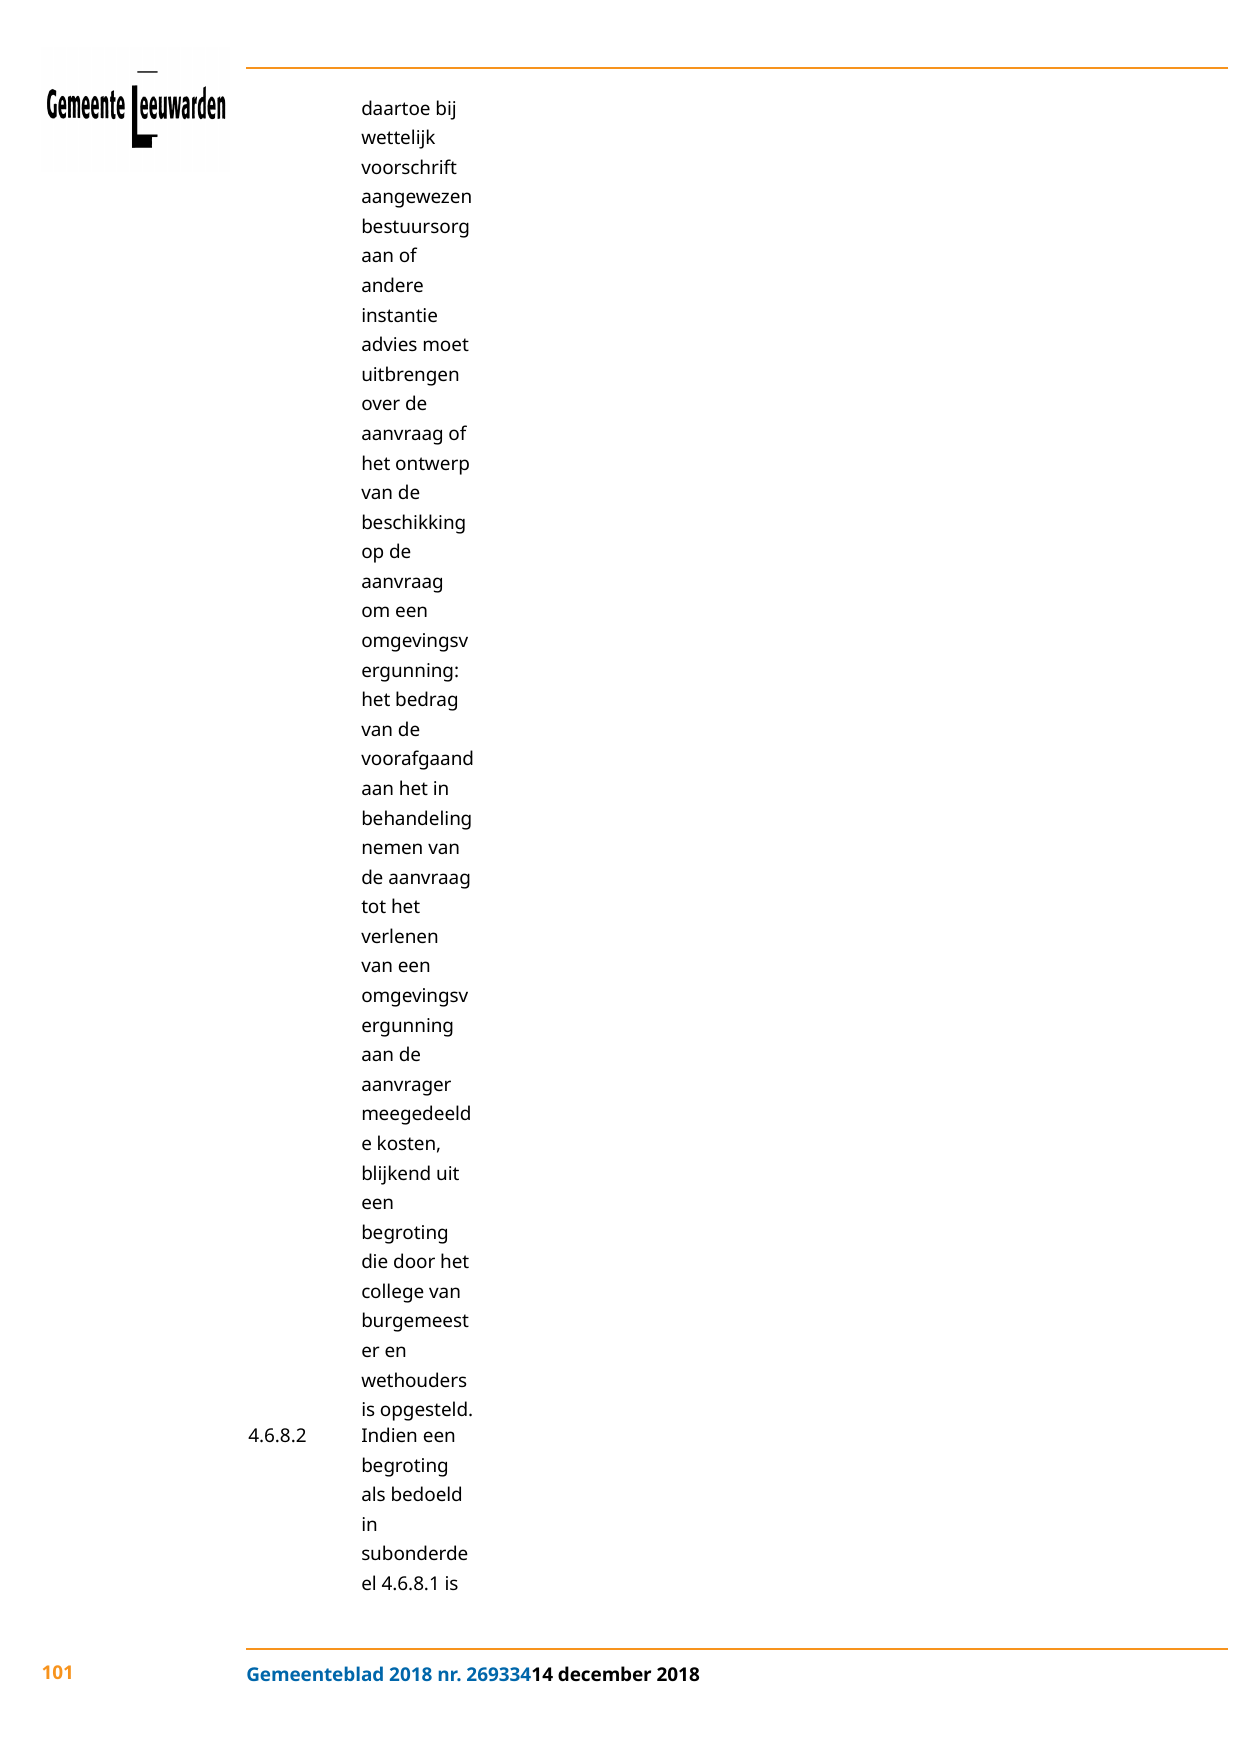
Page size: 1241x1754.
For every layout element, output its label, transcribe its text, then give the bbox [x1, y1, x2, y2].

table_cell [587, 95, 700, 1422]
table_cell [474, 1422, 587, 1596]
table_cell [474, 95, 587, 1422]
table_cell 4.6.8.2 [248, 1422, 361, 1596]
table_cell Indien een begroting als bedoeld in subonderdeel 4.6.8.1 is [361, 1422, 474, 1596]
table_cell daartoe bij wettelijk voorschrift aangewezen bestuursorgaan of andere instantie advies moet uitbrengen over de aanvraag of het ontwerp van de beschikking op de aanvraag om een omgevingsvergunning: het bedrag van de voorafgaand aan het in behandeling nemen van de aanvraag tot het verlenen van een omgevingsvergunning aan de aanvrager meegedeelde kosten, blijkend uit een begroting die door het college van burgemeester en wethouders is opgesteld. [361, 95, 474, 1422]
table_cell [587, 1422, 700, 1596]
picture [41, 47, 231, 172]
table_cell [248, 95, 361, 1422]
